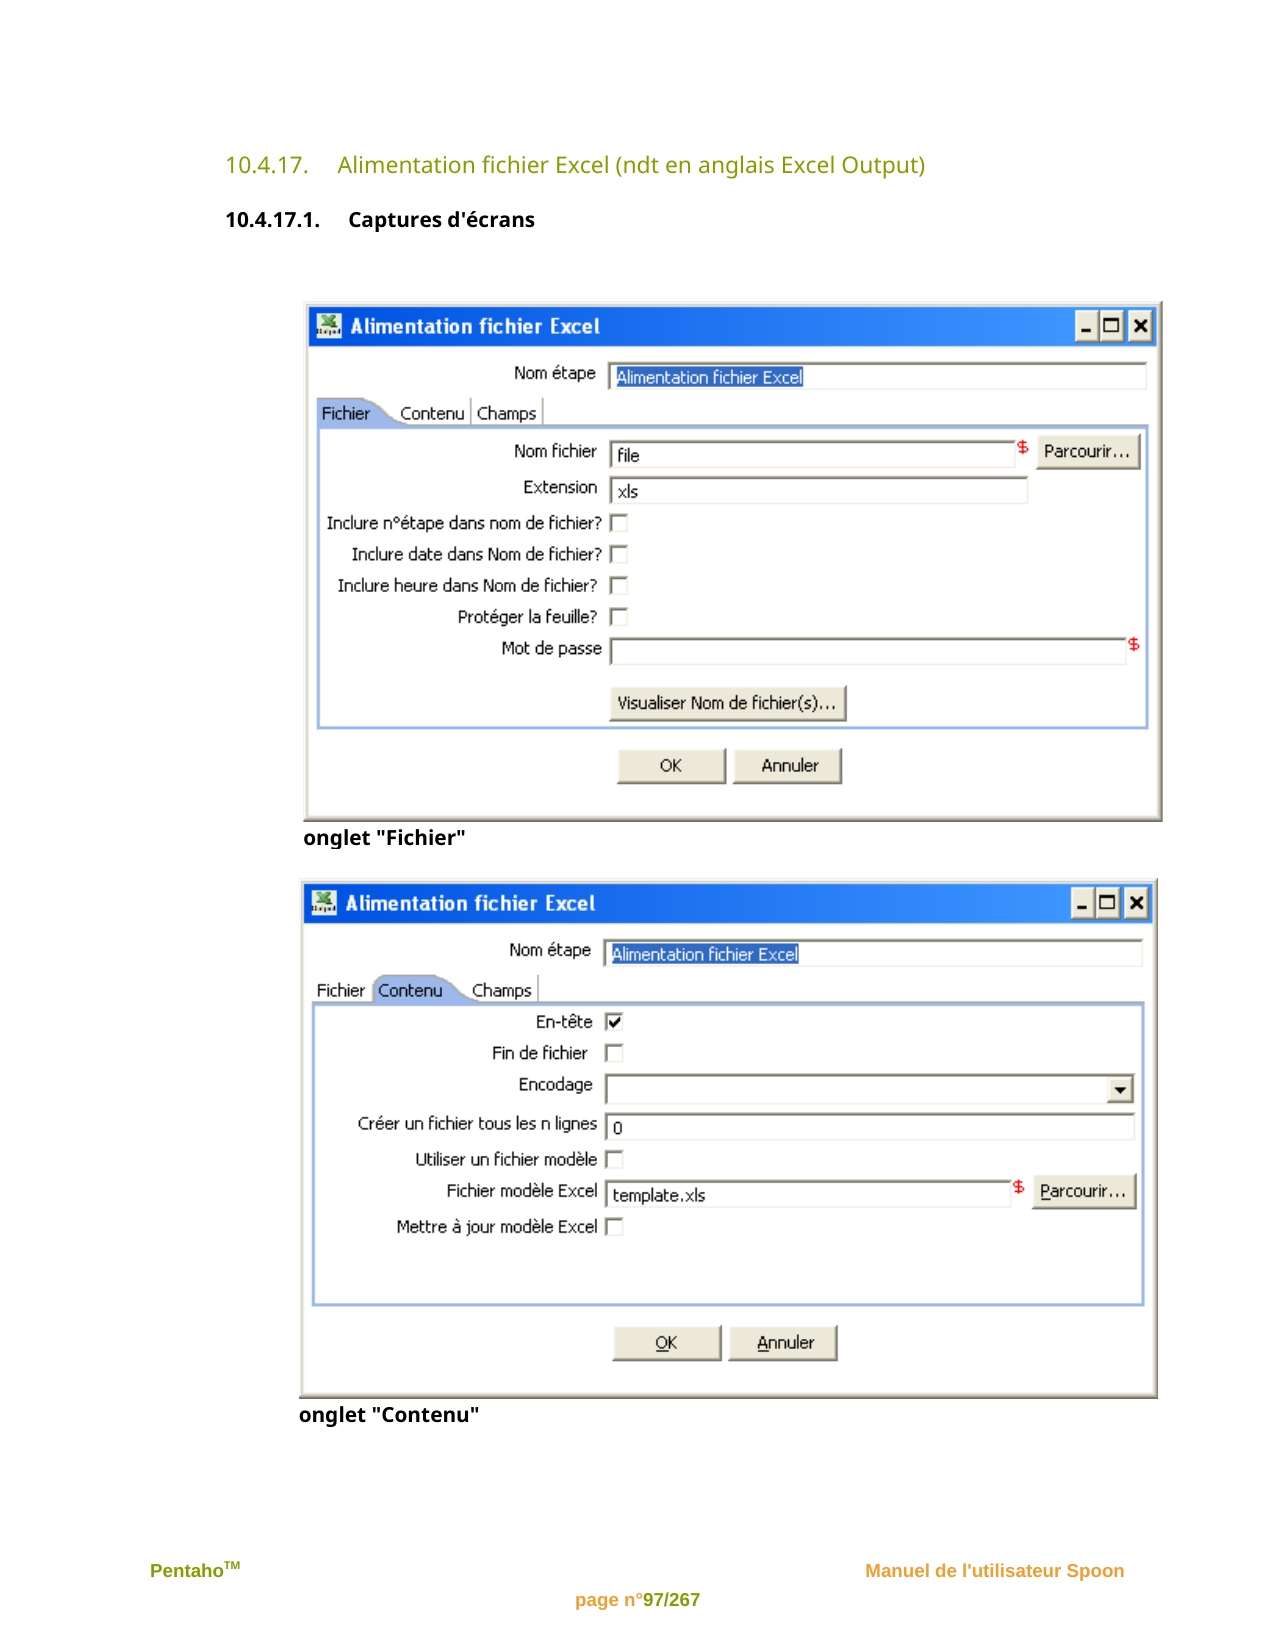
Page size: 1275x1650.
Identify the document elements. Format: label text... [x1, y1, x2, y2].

subtitle Captures d'écrans [225, 204, 1125, 233]
picture [298, 878, 1158, 1399]
text onglet "Fichier" [303, 822, 1087, 851]
picture [303, 301, 1163, 822]
subtitle Alimentation fichier Excel (ndt en anglais Excel Output) [225, 150, 1125, 179]
text onglet "Contenu" [298, 1399, 1083, 1428]
